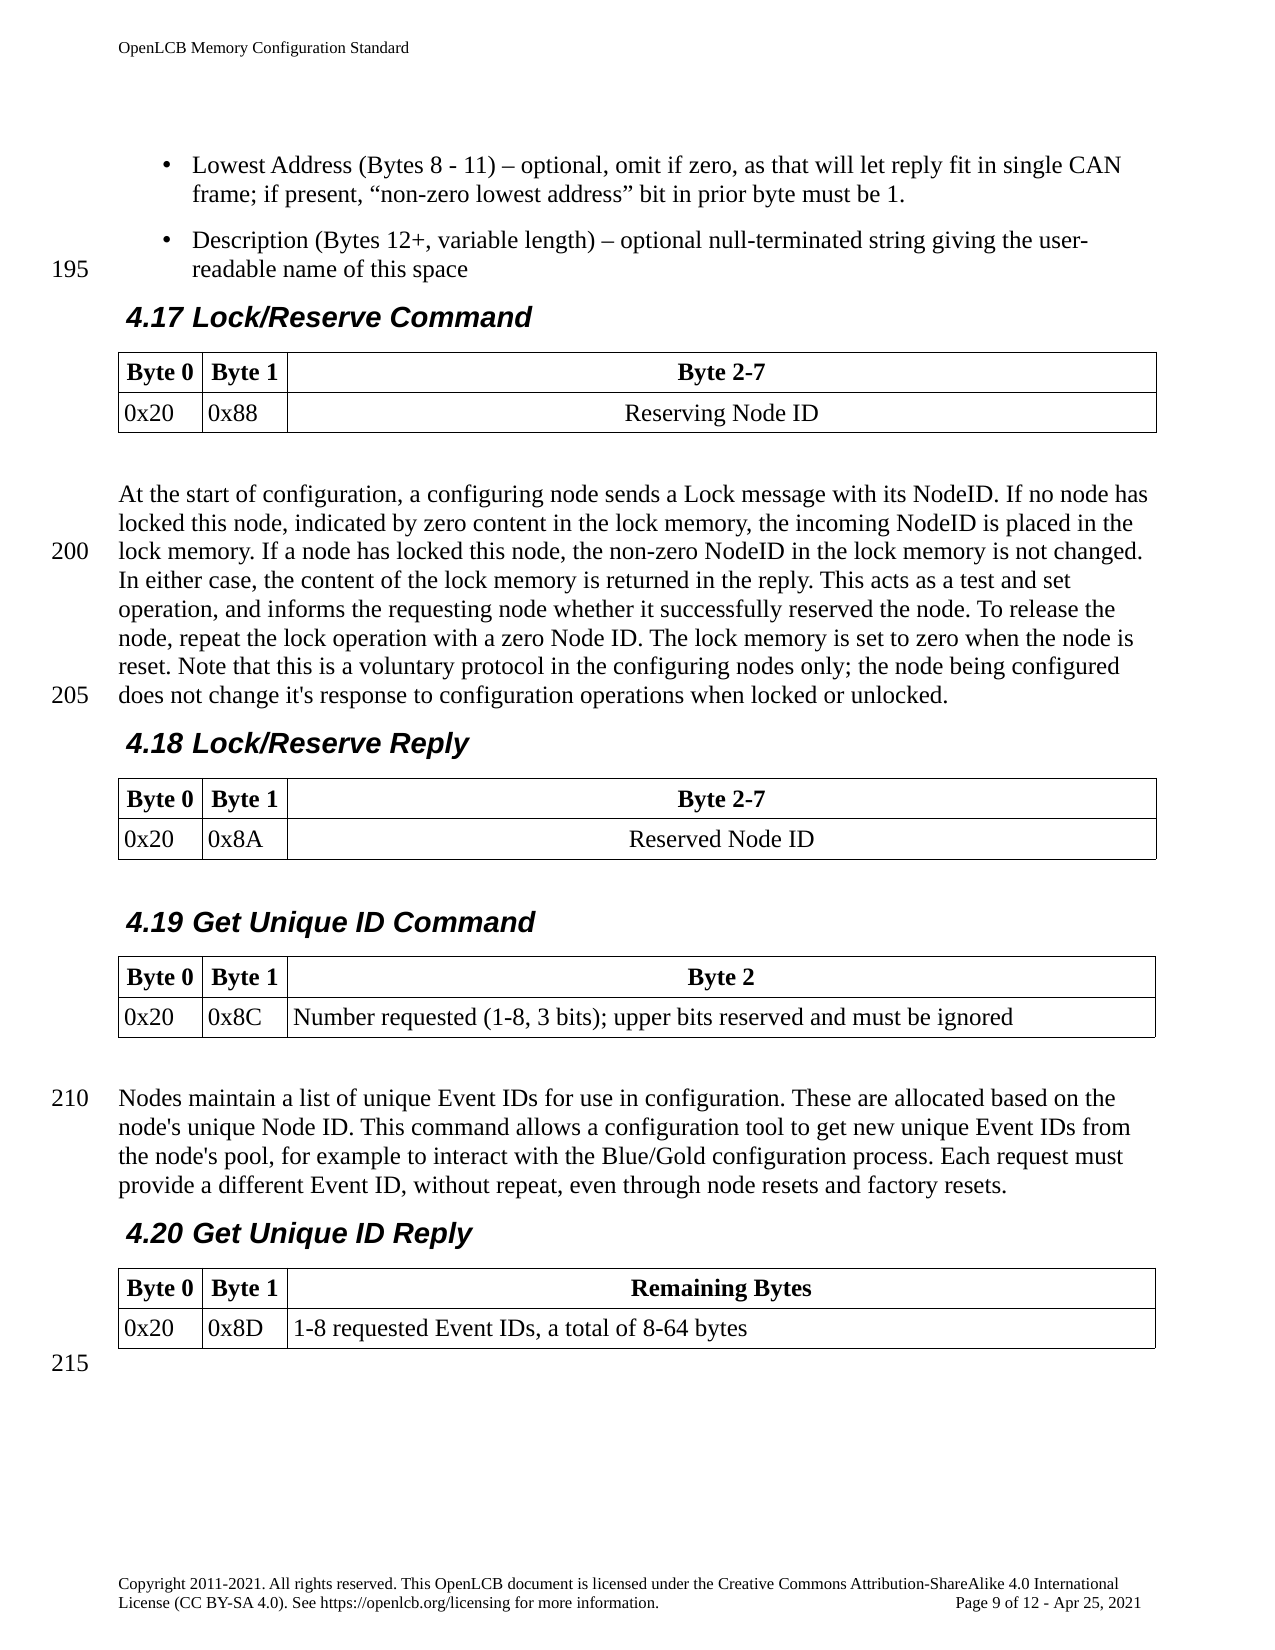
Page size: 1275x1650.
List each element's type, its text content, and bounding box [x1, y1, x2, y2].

table_cell 0x8C [203, 998, 287, 1037]
table_header Byte 2-7 [288, 779, 1156, 818]
subtitle Lock/Reserve Command [118, 300, 1157, 334]
table_cell Reserving Node ID [288, 393, 1156, 432]
list Description (Bytes 12+, variable length) – optional null-terminated string giving the user-readable name of this space [162, 225, 1157, 283]
table_header Byte 0 [119, 779, 202, 818]
table_header Byte 0 [119, 957, 202, 997]
table_cell Reserved Node ID [288, 819, 1156, 858]
table_header Byte 2 [288, 957, 1155, 997]
table_cell 1-8 requested Event IDs, a total of 8-64 bytes [288, 1309, 1155, 1348]
table_header Byte 0 [119, 1269, 202, 1308]
table_header Byte 2-7 [288, 353, 1156, 392]
table_cell 0x20 [119, 393, 202, 432]
table_header Byte 1 [203, 353, 287, 392]
table_header Byte 1 [203, 957, 287, 997]
table_header Remaining Bytes [288, 1269, 1155, 1308]
table_header Byte 1 [203, 1269, 287, 1308]
text Nodes maintain a list of unique Event IDs for use in configuration. These are allocated based on the node's unique Node ID. This command allows a configuration tool to get new unique Event IDs from the node's pool, for example to interact with the Blue/Gold configuration process. Each request must provide a different Event ID, without repeat, even through node resets and factory resets. [118, 1083, 1157, 1198]
list Lowest Address (Bytes 8 - 11) – optional, omit if zero, as that will let reply fit in single CAN frame; if present, “non-zero lowest address” bit in prior byte must be 1. [162, 150, 1157, 207]
table_cell 0x20 [119, 998, 202, 1037]
table_header Byte 0 [119, 353, 202, 392]
subtitle Get Unique ID Reply [118, 1216, 1157, 1250]
table_cell 0x8A [203, 819, 287, 858]
subtitle Get Unique ID Command [118, 905, 1157, 938]
subtitle Lock/Reserve Reply [118, 727, 1157, 760]
table_cell 0x20 [119, 1309, 202, 1348]
table_cell 0x8D [203, 1309, 287, 1348]
text At the start of configuration, a configuring node sends a Lock message with its NodeID. If no node has locked this node, indicated by zero content in the lock memory, the incoming NodeID is placed in the lock memory. If a node has locked this node, the non-zero NodeID in the lock memory is not changed. In either case, the content of the lock memory is returned in the reply. This acts as a test and set operation, and informs the requesting node whether it successfully reserved the node. To release the node, repeat the lock operation with a zero Node ID. The lock memory is set to zero when the node is reset. Note that this is a voluntary protocol in the configuring nodes only; the node being configured does not change it's response to configuration operations when locked or unlocked. [118, 479, 1157, 709]
table_header Byte 1 [203, 779, 287, 818]
table_cell Number requested (1-8, 3 bits); upper bits reserved and must be ignored [288, 998, 1155, 1037]
table_cell 0x20 [119, 819, 202, 858]
table_cell 0x88 [203, 393, 287, 432]
